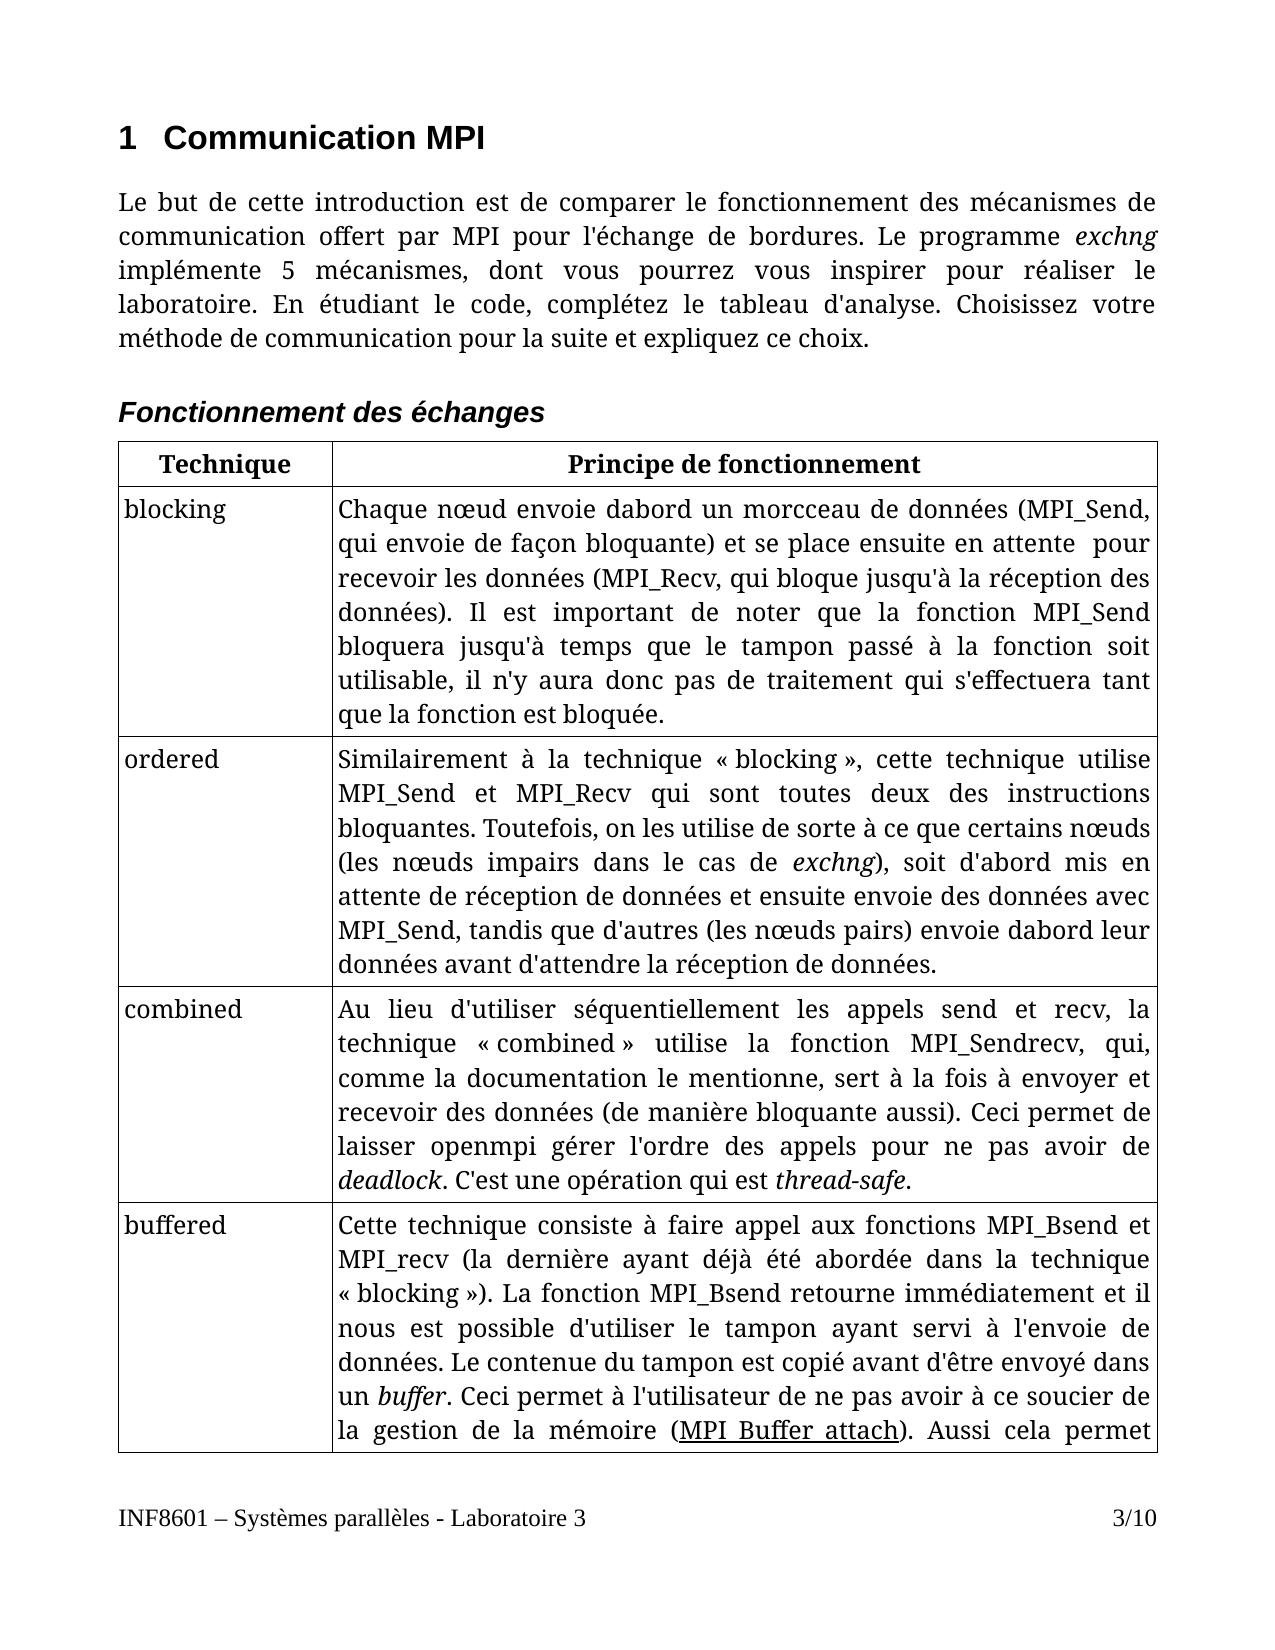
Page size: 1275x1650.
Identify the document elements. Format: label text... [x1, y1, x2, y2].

table_cell Au lieu d'utiliser séquentiellement les appels send et recv, la technique « combined » utilise la fonction MPI_Sendrecv, qui, comme la documentation le mentionne, sert à la fois à envoyer et recevoir des données (de manière bloquante aussi). Ceci permet de laisser openmpi gérer l'ordre des appels pour ne pas avoir de deadlock. C'est une opération qui est thread-safe. [333, 987, 1157, 1202]
table_cell blocking [119, 487, 332, 736]
table_cell ordered [119, 737, 332, 986]
table_cell Cette technique consiste à faire appel aux fonctions MPI_Bsend et MPI_recv (la dernière ayant déjà été abordée dans la technique « blocking »). La fonction MPI_Bsend retourne immédiatement et il nous est possible d'utiliser le tampon ayant servi à l'envoie de données. Le contenue du tampon est copié avant d'être envoyé dans un buffer. Ceci permet à l'utilisateur de ne pas avoir à ce soucier de la gestion de la mémoire (MPI_Buffer_attach). Aussi cela permet [333, 1203, 1157, 1452]
table_header Principe de fonctionnement [333, 442, 1157, 486]
table_cell Similairement à la technique « blocking », cette technique utilise MPI_Send et MPI_Recv qui sont toutes deux des instructions bloquantes. Toutefois, on les utilise de sorte à ce que certains nœuds (les nœuds impairs dans le cas de exchng), soit d'abord mis en attente de réception de données et ensuite envoie des données avec MPI_Send, tandis que d'autres (les nœuds pairs) envoie dabord leur données avant d'attendre la réception de données. [333, 737, 1157, 986]
text Le but de cette introduction est de comparer le fonctionnement des mécanismes de communication offert par MPI pour l'échange de bordures. Le programme exchng implémente 5 mécanismes, dont vous pourrez vous inspirer pour réaliser le laboratoire. En étudiant le code, complétez le tableau d'analyse. Choisissez votre méthode de communication pour la suite et expliquez ce choix. [118, 184, 1157, 354]
table_cell Chaque nœud envoie dabord un morcceau de données (MPI_Send, qui envoie de façon bloquante) et se place ensuite en attente pour recevoir les données (MPI_Recv, qui bloque jusqu'à la réception des données). Il est important de noter que la fonction MPI_Send bloquera jusqu'à temps que le tampon passé à la fonction soit utilisable, il n'y aura donc pas de traitement qui s'effectuera tant que la fonction est bloquée. [333, 487, 1157, 736]
table_cell buffered [119, 1203, 332, 1452]
subtitle Communication MPI [118, 118, 1157, 157]
subtitle Fonctionnement des échanges [118, 394, 1157, 428]
table_cell combined [119, 987, 332, 1202]
table_header Technique [119, 442, 332, 486]
